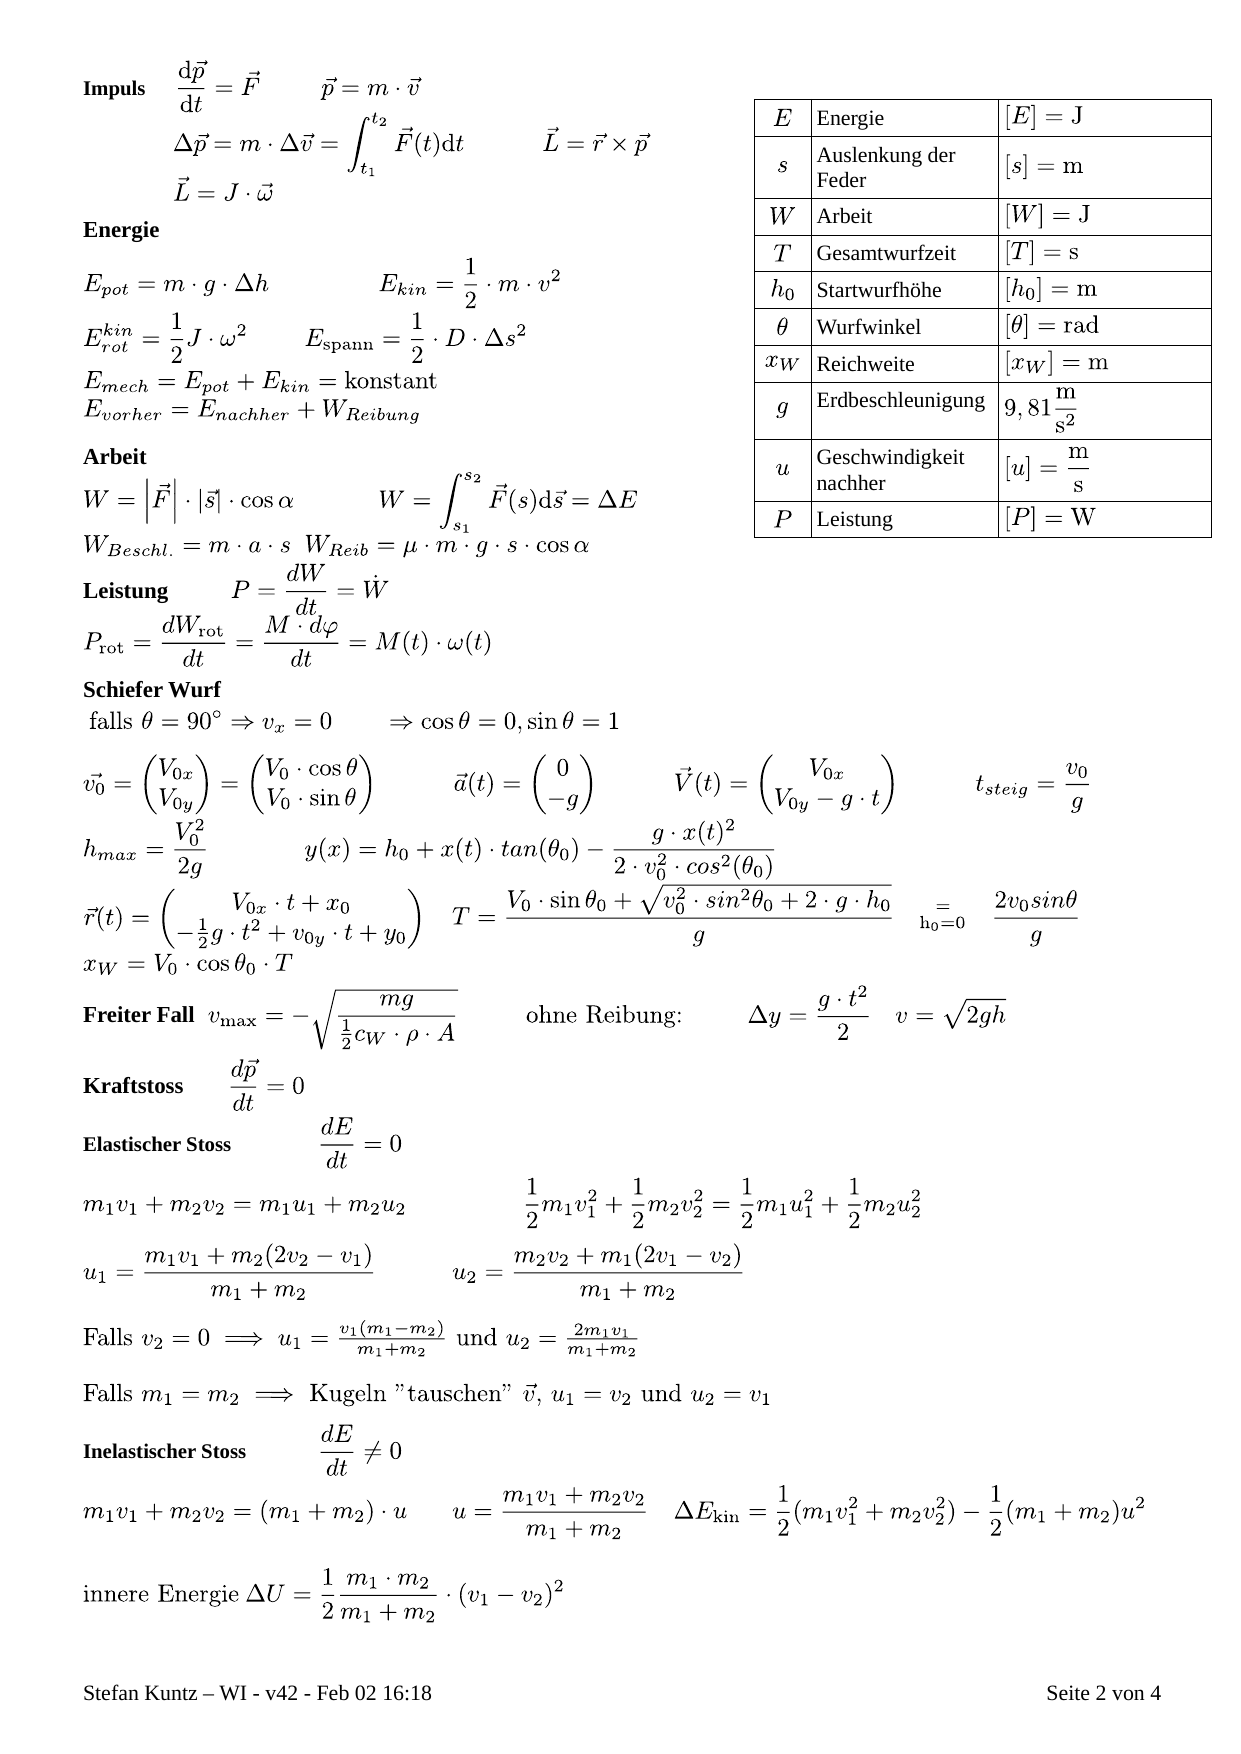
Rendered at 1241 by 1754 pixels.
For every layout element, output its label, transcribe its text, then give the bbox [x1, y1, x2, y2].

table_cell [755, 309, 811, 345]
table_header [999, 100, 1211, 136]
subtitle Energie [83, 216, 754, 243]
subtitle [305, 1059, 1161, 1111]
table_cell Startwurfhöhe [812, 272, 998, 308]
table_cell [999, 309, 1211, 345]
table_cell [999, 440, 1211, 501]
table_header Energie [812, 100, 998, 136]
table_cell [755, 199, 811, 234]
subtitle [402, 1424, 1161, 1476]
table_cell [999, 236, 1211, 271]
subtitle Kraftstoss [83, 1059, 230, 1111]
subtitle Arbeit [83, 443, 754, 469]
table_cell Arbeit [812, 199, 998, 234]
subtitle [390, 564, 1161, 667]
table_cell [999, 272, 1211, 308]
table_cell [755, 383, 811, 438]
table_cell [755, 502, 811, 537]
table_cell Leistung [812, 502, 998, 537]
table_header [755, 100, 811, 136]
table_cell [755, 137, 811, 198]
subtitle Impuls [83, 48, 1161, 201]
subtitle Schiefer Wurf [83, 676, 1161, 702]
table_cell [755, 440, 811, 501]
table_cell [999, 346, 1211, 382]
table_cell [755, 236, 811, 271]
subtitle [754, 538, 1211, 566]
table_cell [999, 199, 1211, 234]
table_cell [999, 383, 1211, 438]
table_cell Geschwindigkeit nachher [812, 440, 998, 501]
table_cell Reichweite [812, 346, 998, 382]
table_cell [755, 346, 811, 382]
table_cell [755, 272, 811, 308]
table_cell Auslenkung der Feder [812, 137, 998, 198]
subtitle [402, 1117, 1161, 1169]
table_cell Wurfwinkel [812, 309, 998, 345]
table_cell [999, 137, 1211, 198]
table_cell [999, 502, 1211, 537]
subtitle Elastischer Stoss [83, 1117, 320, 1169]
subtitle Leistung [83, 564, 230, 615]
subtitle Inelastischer Stoss [83, 1424, 320, 1476]
table_cell Gesamtwurfzeit [812, 236, 998, 271]
subtitle Freiter Fall [83, 985, 1161, 1050]
table_cell Erdbeschleunigung [812, 383, 998, 438]
